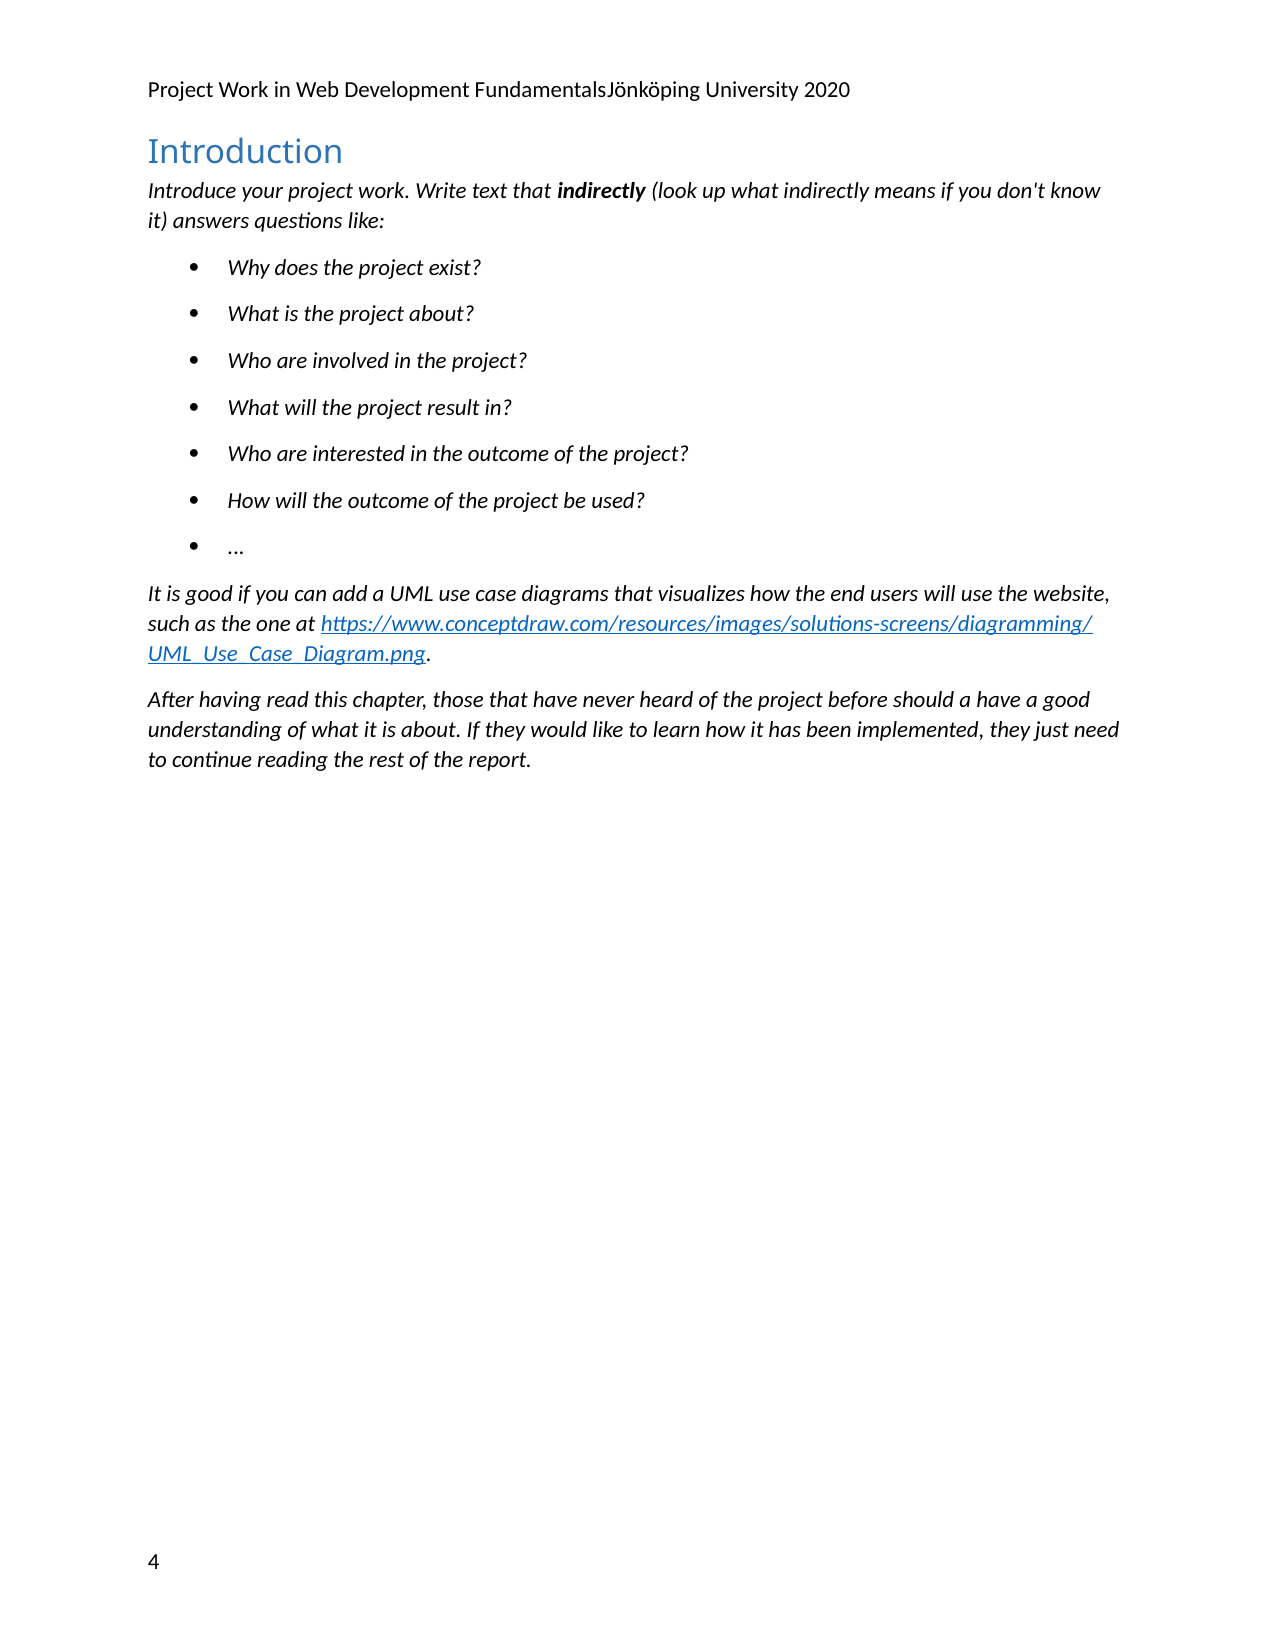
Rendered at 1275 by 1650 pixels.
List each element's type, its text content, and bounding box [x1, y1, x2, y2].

list How will the outcome of the project be used? [190, 486, 1127, 514]
list Who are interested in the outcome of the project? [190, 439, 1127, 467]
list Why does the project exist? [190, 253, 1127, 281]
text It is good if you can add a UML use case diagrams that visualizes how the end users will use the website, such as the one at https://www.conceptdraw.com/resources/images/solutions-screens/diagramming/UML_Use_Case_Diagram.png. [148, 579, 1127, 667]
list What is the project about? [190, 299, 1127, 328]
list What will the project result in? [190, 393, 1127, 421]
subtitle Introduction [148, 128, 1127, 173]
list Who are involved in the project? [190, 346, 1127, 374]
list ... [190, 532, 1127, 560]
text After having read this chapter, those that have never heard of the project before should a have a good understanding of what it is about. If they would like to learn how it has been implemented, they just need to continue reading the rest of the report. [148, 685, 1127, 773]
text Introduce your project work. Write text that indirectly (look up what indirectly means if you don't know it) answers questions like: [148, 177, 1127, 234]
